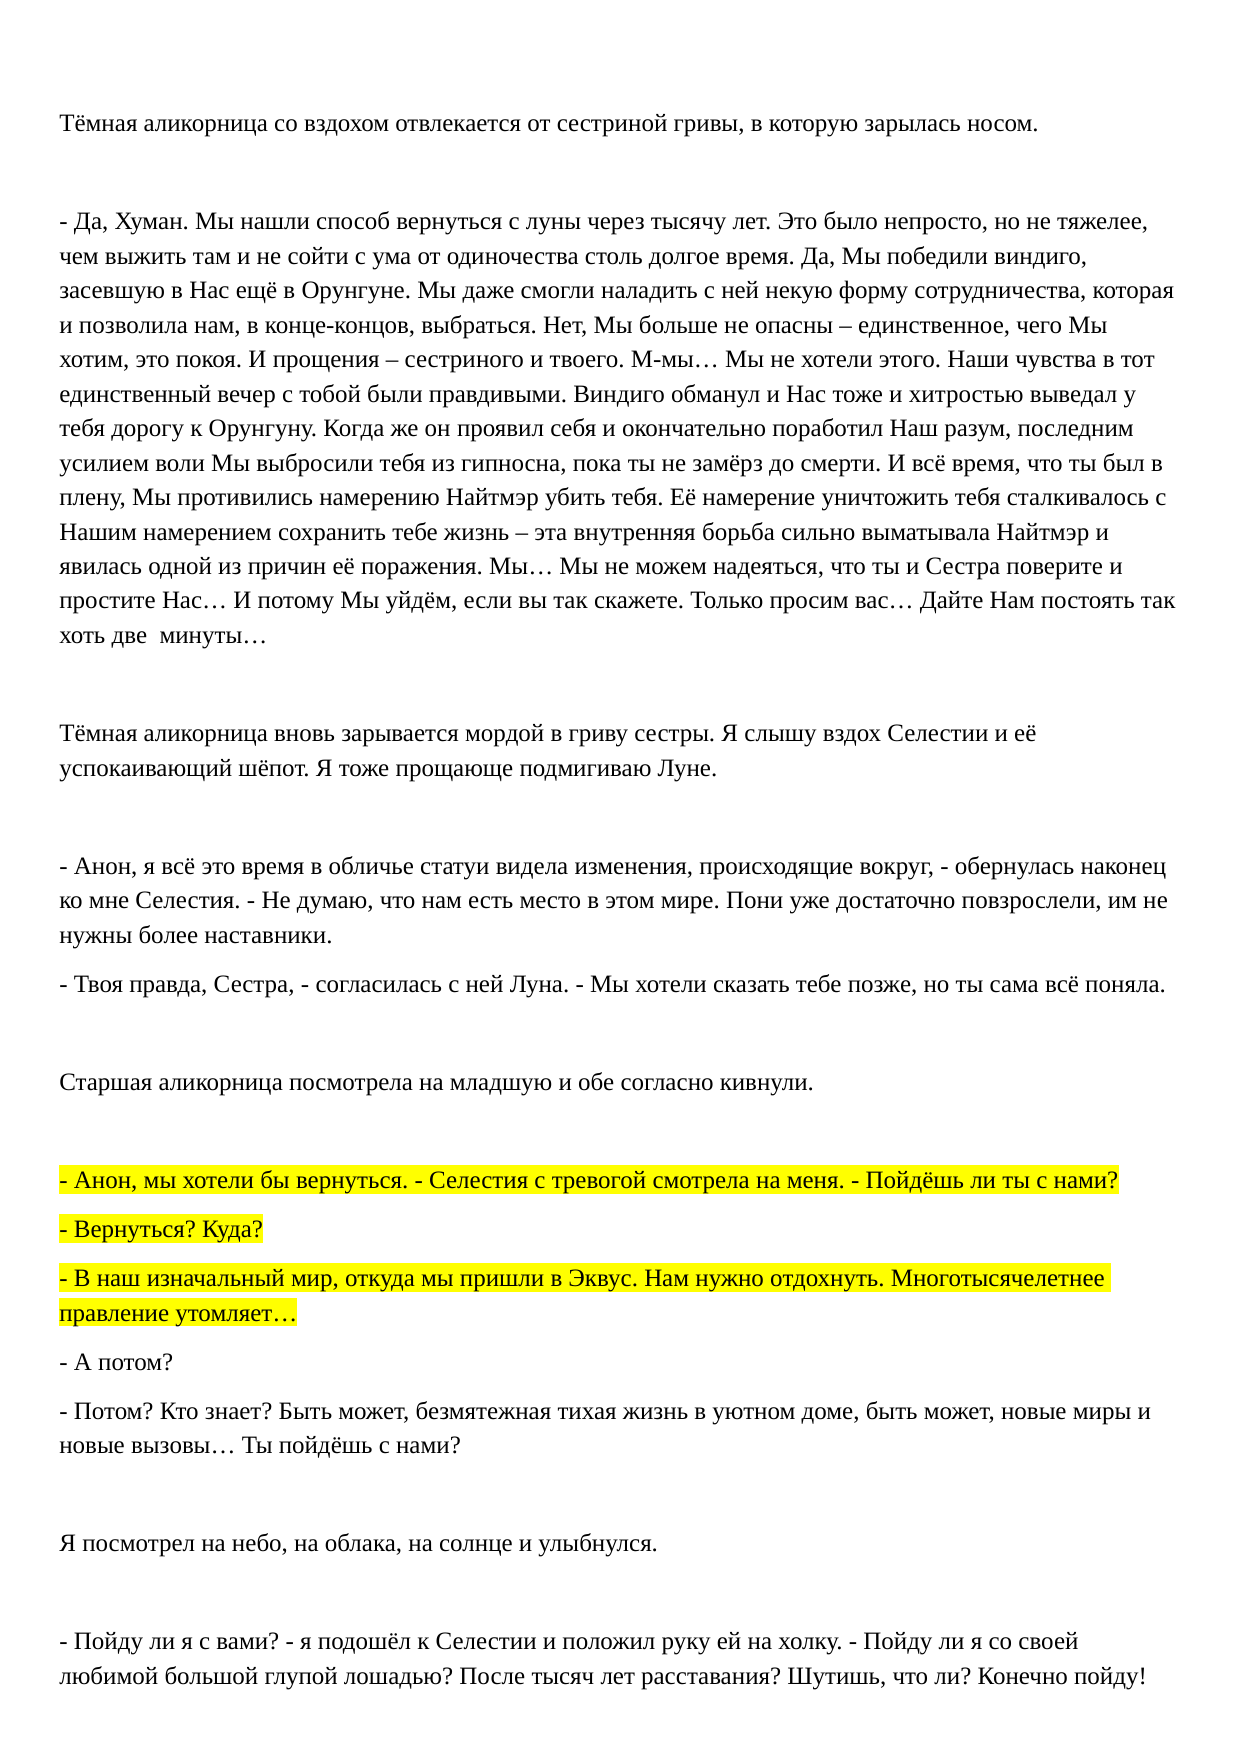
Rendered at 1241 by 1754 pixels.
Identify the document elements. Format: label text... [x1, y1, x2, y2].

text Тёмная аликорница со вздохом отвлекается от сестриной гривы, в которую зарылась носом. [59, 108, 1181, 137]
text - Да, Хуман. Мы нашли способ вернуться с луны через тысячу лет. Это было непросто, но не тяжелее, чем выжить там и не сойти с ума от одиночества столь долгое время. Да, Мы победили виндиго, засевшую в Нас ещё в Орунгуне. Мы даже смогли наладить с ней некую форму сотрудничества, которая и позволила нам, в конце-концов, выбраться. Нет, Мы больше не опасны – единственное, чего Мы хотим, это покоя. И прощения – сестриного и твоего. М-мы… Мы не хотели этого. Наши чувства в тот единственный вечер с тобой были правдивыми. Виндиго обманул и Нас тоже и хитростью выведал у тебя дорогу к Орунгуну. Когда же он проявил себя и окончательно поработил Наш разум, последним усилием воли Мы выбросили тебя из гипносна, пока ты не замёрз до смерти. И всё время, что ты был в плену, Мы противились намерению Найтмэр убить тебя. Её намерение уничтожить тебя сталкивалось с Нашим намерением сохранить тебе жизнь – эта внутренняя борьба сильно выматывала Найтмэр и явилась одной из причин её поражения. Мы… Мы не можем надеяться, что ты и Сестра поверите и простите Нас… И потому Мы уйдём, если вы так скажете. Только просим вас… Дайте Нам постоять так хоть две минуты… [59, 206, 1181, 649]
text - В наш изначальный мир, откуда мы пришли в Эквус. Нам нужно отдохнуть. Многотысячелетнее правление утомляет… [59, 1263, 1181, 1326]
text - Анон, мы хотели бы вернуться. - Селестия с тревогой смотрела на меня. - Пойдёшь ли ты с нами? [59, 1165, 1181, 1194]
text - Твоя правда, Сестра, - согласилась с ней Луна. - Мы хотели сказать тебе позже, но ты сама всё поняла. [59, 969, 1181, 997]
text - Вернуться? Куда? [59, 1214, 1181, 1243]
text Я посмотрел на небо, на облака, на солнце и улыбнулся. [59, 1528, 1181, 1557]
text - Потом? Кто знает? Быть может, безмятежная тихая жизнь в уютном доме, быть может, новые миры и новые вызовы… Ты пойдёшь с нами? [59, 1396, 1181, 1459]
text Старшая аликорница посмотрела на младшую и обе согласно кивнули. [59, 1067, 1181, 1096]
text - А потом? [59, 1347, 1181, 1375]
text - Анон, я всё это время в обличье статуи видела изменения, происходящие вокруг, - обернулась наконец ко мне Селестия. - Не думаю, что нам есть место в этом мире. Пони уже достаточно повзрослели, им не нужны более наставники. [59, 851, 1181, 948]
text Тёмная аликорница вновь зарывается мордой в гриву сестры. Я слышу вздох Селестии и её успокаивающий шёпот. Я тоже прощающе подмигиваю Луне. [59, 718, 1181, 781]
text - Пойду ли я с вами? - я подошёл к Селестии и положил руку ей на холку. - Пойду ли я со своей любимой большой глупой лошадью? После тысяч лет расставания? Шутишь, что ли? Конечно пойду! [59, 1626, 1181, 1690]
